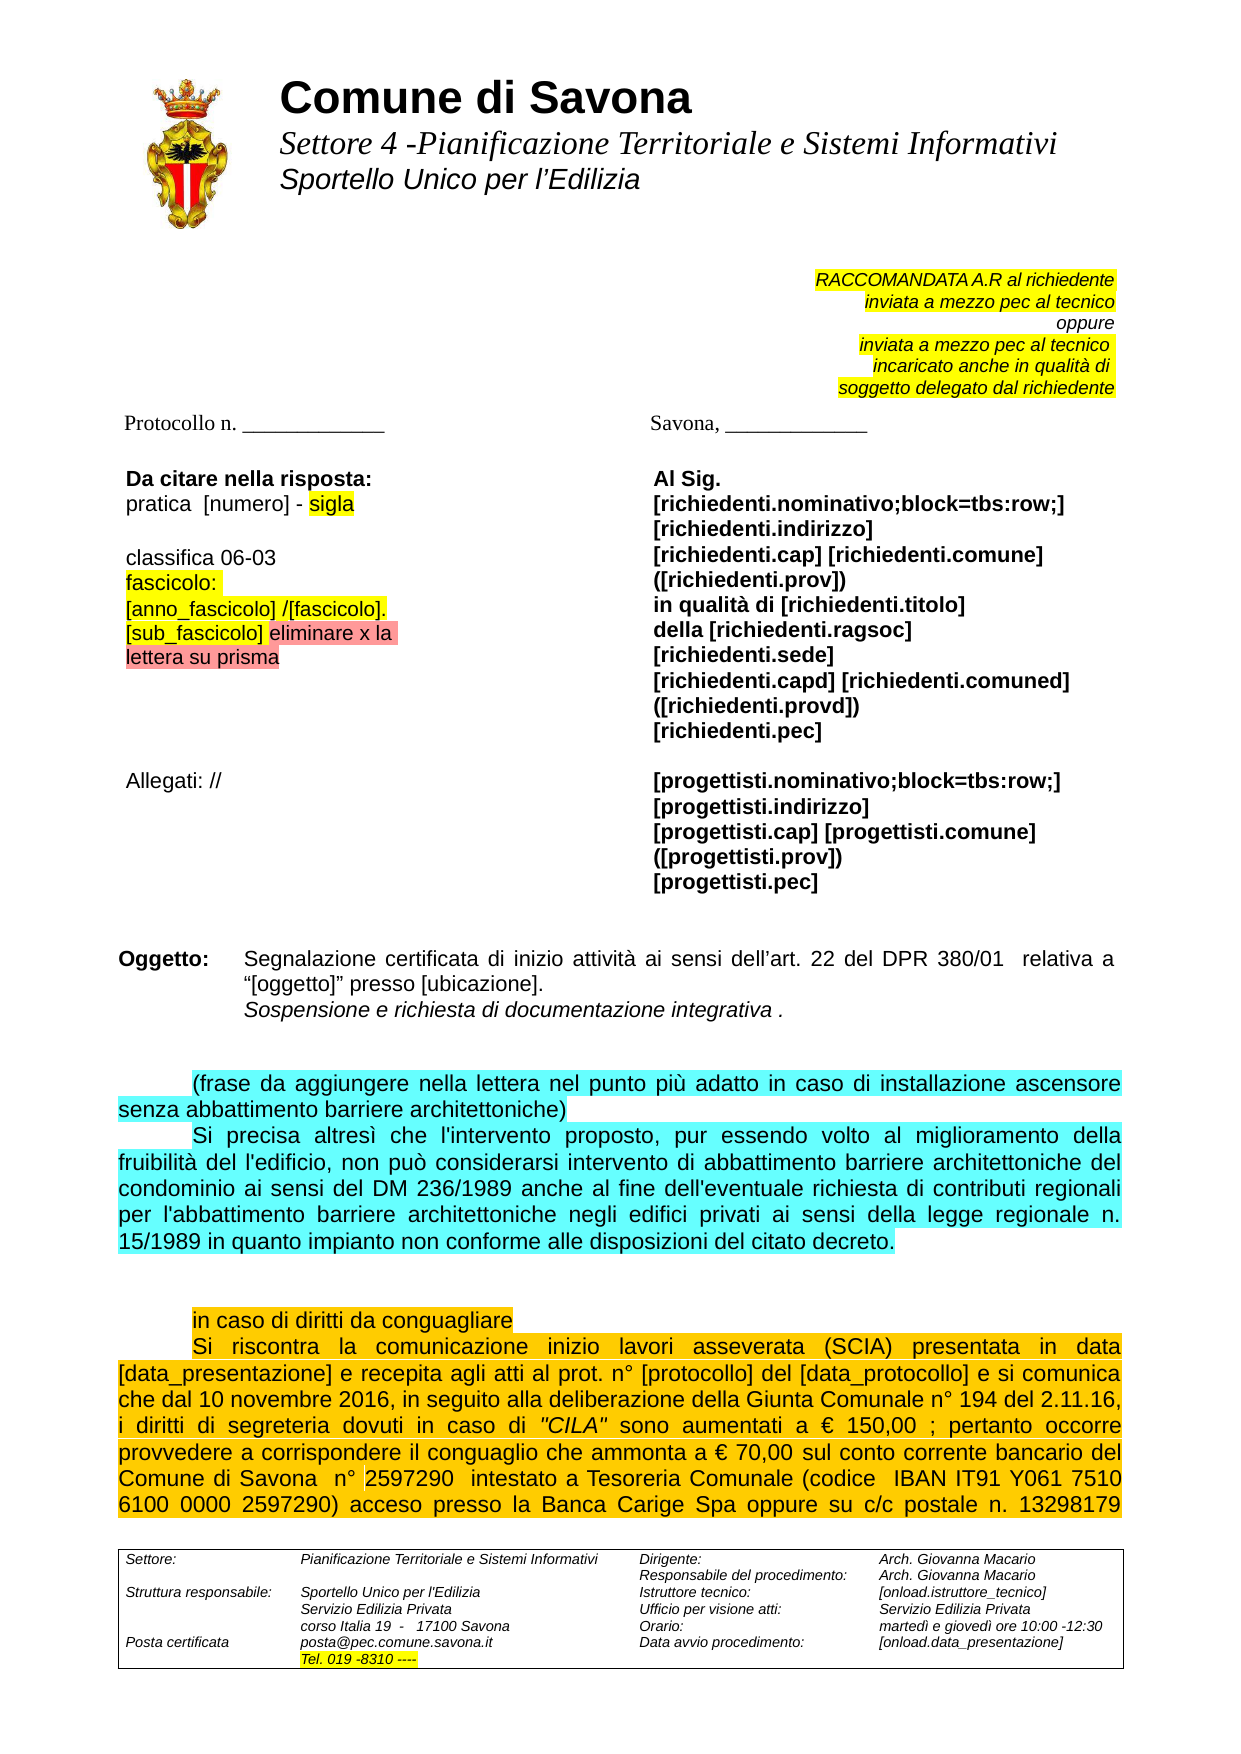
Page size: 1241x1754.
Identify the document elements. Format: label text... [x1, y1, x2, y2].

text Si precisa altresì che l'intervento proposto, pur essendo volto al miglioramento della fruibilità del l'edificio, non può considerarsi intervento di abbattimento barriere architettoniche del condominio ai sensi del DM 236/1989 anche al fine dell'eventuale richiesta di contributi regionali per l'abbattimento barriere architettoniche negli edifici privati ai sensi della legge regionale n. 15/1989 in quanto impianto non conforme alle disposizioni del citato decreto. [118, 1122, 1122, 1254]
table_header Oggetto: [111, 946, 236, 1022]
text (frase da aggiungere nella lettera nel punto più adatto in caso di installazione ascensore senza abbattimento barriere architettoniche) [118, 1069, 1122, 1122]
text in caso di diritti da conguagliare [118, 1307, 1122, 1333]
picture [125, 79, 249, 229]
table_header RACCOMANDATA A.R al richiedente inviata a mezzo pec al tecnico oppure inviata a mezzo pec al tecnico incaricato anche in qualità di soggetto delegato dal richiedente [644, 263, 1122, 404]
table_header Al Sig. [richiedenti.nominativo;block=tbs:row;] [richiedenti.indirizzo] [richiedenti.cap] [richiedenti.comune] ([richiedenti.prov]) in qualità di [richiedenti.titolo] della [richiedenti.ragsoc] [richiedenti.sede] [richiedenti.capd] [richiedenti.comuned] ([richiedenti.provd]) [richiedenti.pec] [646, 466, 1119, 768]
table_header [118, 263, 644, 404]
table_cell Protocollo n. _____________ [118, 404, 644, 441]
table_cell [451, 769, 646, 921]
table_header Segnalazione certificata di inizio attività ai sensi dell’art. 22 del DPR 380/01 relativa a “[oggetto]” presso [ubicazione]. Sospensione e richiesta di documentazione integrativa . [236, 946, 1123, 1022]
table_header Da citare nella risposta: pratica [numero] - sigla classifica 06-03 fascicolo: [anno_fascicolo] /[fascicolo].[sub_fascicolo] eliminare x la lettera su prisma [118, 466, 451, 768]
table_header [451, 466, 646, 768]
table_cell Savona, _____________ [644, 404, 1122, 441]
text Si riscontra la comunicazione inizio lavori asseverata (SCIA) presentata in data [data_presentazione] e recepita agli atti al prot. n° [protocollo] del [data_protocollo] e si comunica che dal 10 novembre 2016, in seguito alla deliberazione della Giunta Comunale n° 194 del 2.11.16, i diritti di segreteria dovuti in caso di "CILA" sono aumentati a € 150,00 ; pertanto occorre provvedere a corrispondere il conguaglio che ammonta a € 70,00 sul conto corrente bancario del Comune di Savona n° 2597290 intestato a Tesoreria Comunale (codice IBAN IT91 Y061 7510 6100 0000 2597290) acceso presso la Banca Carige Spa oppure su c/c postale n. 13298179 [118, 1333, 1122, 1518]
table_cell [progettisti.nominativo;block=tbs:row;] [progettisti.indirizzo] [progettisti.cap] [progettisti.comune] ([progettisti.prov]) [progettisti.pec] [646, 769, 1119, 921]
table_cell Allegati: // [118, 769, 451, 921]
